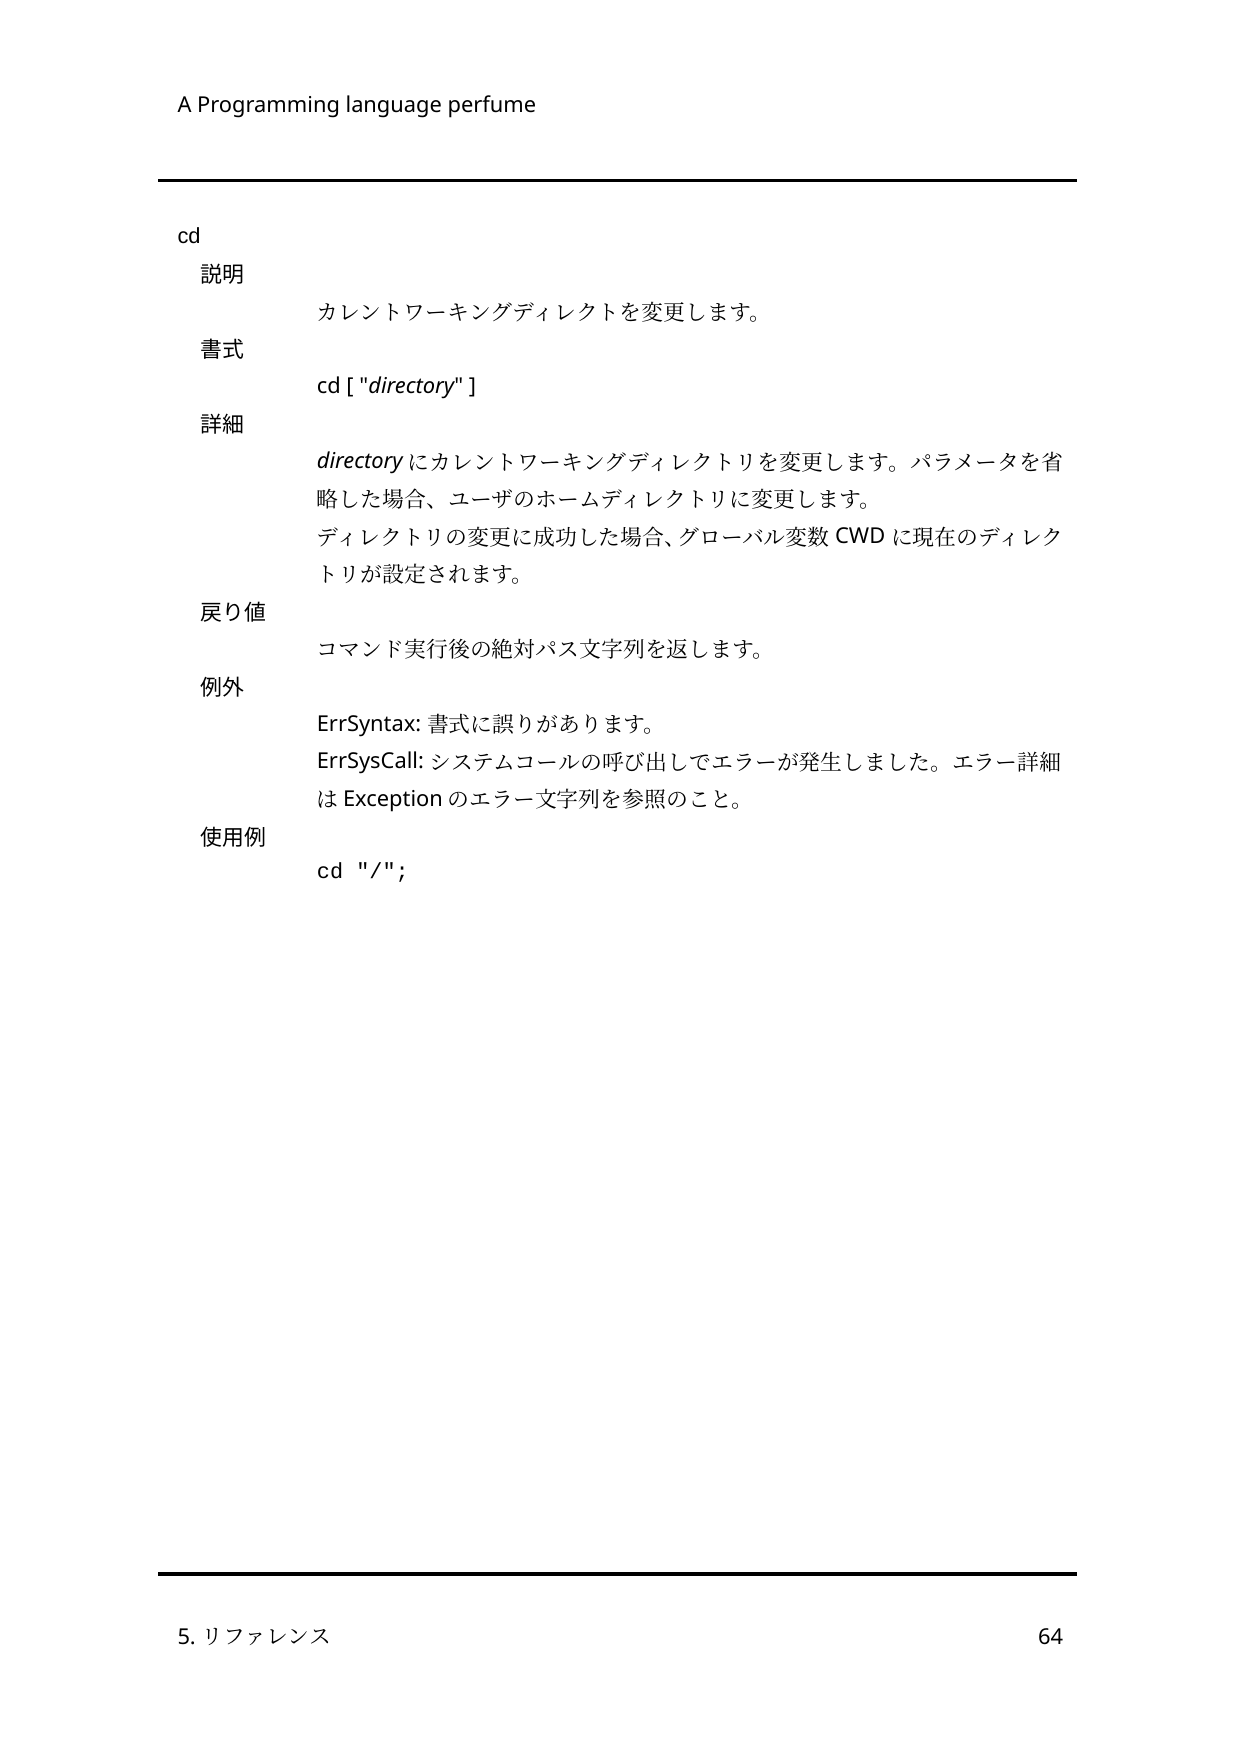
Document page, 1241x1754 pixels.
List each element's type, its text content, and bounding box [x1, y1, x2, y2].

table_cell cd "/"; [317, 817, 1063, 892]
table_cell 例外 [200, 667, 317, 817]
table_cell directoryにカレントワーキングディレクトリを変更します。パラメータを省略した場合、ユーザのホームディレクトリに変更します。 ディレクトリの変更に成功した場合、グローバル変数 CWD に現在のディレクトリが設定されます。 [317, 404, 1063, 592]
table_cell 書式 [200, 329, 317, 404]
table_header カレントワーキングディレクトを変更します。 [317, 254, 1063, 329]
table_cell 詳細 [200, 404, 317, 592]
table_header 説明 [200, 254, 317, 329]
table_cell cd [ "directory" ] [317, 329, 1063, 404]
table_cell 使用例 [200, 817, 317, 892]
table_cell 戻り値 [200, 592, 317, 667]
table_cell ErrSyntax: 書式に誤りがあります。 ErrSysCall: システムコールの呼び出しでエラーが発生しました。エラー詳細はExceptionのエラー文字列を参照のこと。 [317, 667, 1063, 817]
subtitle cd [177, 217, 1063, 254]
table_cell コマンド実行後の絶対パス文字列を返します。 [317, 592, 1063, 667]
